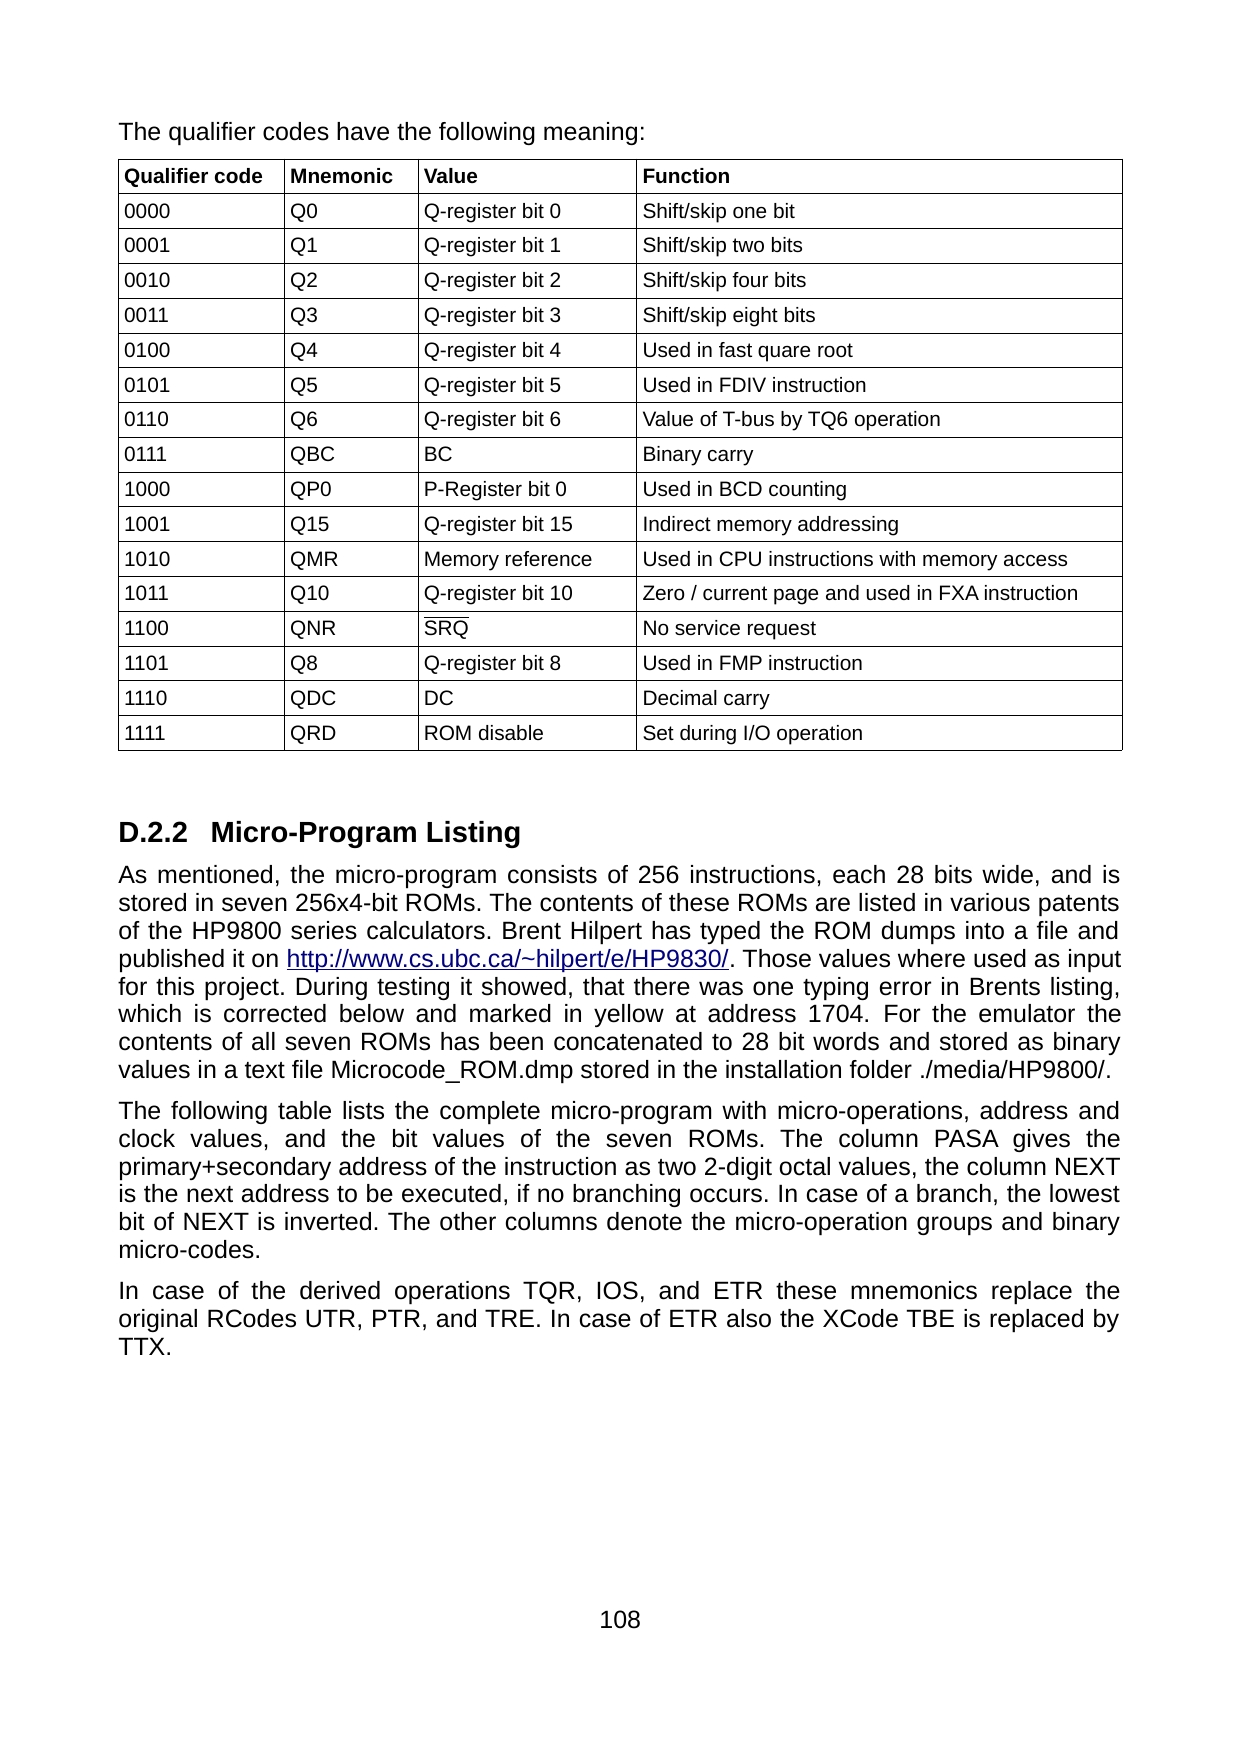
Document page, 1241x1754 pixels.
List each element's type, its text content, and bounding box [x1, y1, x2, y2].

table_cell 1010 [119, 542, 284, 576]
table_cell 1110 [119, 681, 284, 715]
table_cell 0101 [119, 368, 284, 402]
table_header Function [637, 160, 1122, 193]
table_cell Q-register bit 4 [419, 334, 636, 367]
table_header Value [419, 160, 636, 193]
table_cell 1011 [119, 577, 284, 611]
table_cell Shift/skip eight bits [637, 299, 1122, 332]
table_cell SRQ [419, 612, 636, 646]
table_cell Shift/skip two bits [637, 229, 1122, 263]
table_cell 1101 [119, 647, 284, 680]
table_cell Q2 [285, 264, 418, 298]
table_cell 0111 [119, 438, 284, 472]
table_cell Used in FDIV instruction [637, 368, 1122, 402]
table_cell Shift/skip one bit [637, 194, 1122, 228]
table_cell Q-register bit 1 [419, 229, 636, 263]
table_cell Used in fast quare root [637, 334, 1122, 367]
table_header Mnemonic [285, 160, 418, 193]
table_cell QRD [285, 716, 418, 750]
text The qualifier codes have the following meaning: [118, 118, 1122, 146]
table_cell 1100 [119, 612, 284, 646]
table_cell 1000 [119, 473, 284, 506]
table_cell 0110 [119, 403, 284, 437]
table_cell Decimal carry [637, 681, 1122, 715]
table_cell Q10 [285, 577, 418, 611]
table_cell Q-register bit 3 [419, 299, 636, 332]
table_cell QDC [285, 681, 418, 715]
table_cell Q0 [285, 194, 418, 228]
table_cell Memory reference [419, 542, 636, 576]
table_cell Q-register bit 6 [419, 403, 636, 437]
table_cell 0100 [119, 334, 284, 367]
table_cell Q3 [285, 299, 418, 332]
table_cell 0001 [119, 229, 284, 263]
text The following table lists the complete micro-program with micro-operations, address and clock values, and the bit values of the seven ROMs. The column PASA gives the primary+secondary address of the instruction as two 2-digit octal values, the column NEXT is the next address to be executed, if no branching occurs. In case of a branch, the lowest bit of NEXT is inverted. The other columns denote the micro-operation groups and binary micro-codes. [118, 1096, 1122, 1264]
table_cell 0010 [119, 264, 284, 298]
table_cell Binary carry [637, 438, 1122, 472]
table_cell BC [419, 438, 636, 472]
table_cell ROM disable [419, 716, 636, 750]
text As mentioned, the micro-program consists of 256 instructions, each 28 bits wide, and is stored in seven 256x4-bit ROMs. The contents of these ROMs are listed in various patents of the HP9800 series calculators. Brent Hilpert has typed the ROM dumps into a file and published it on http://www.cs.ubc.ca/~hilpert/e/HP9830/. Those values where used as input for this project. During testing it showed, that there was one typing error in Brents listing, which is corrected below and marked in yellow at address 1704. For the emulator the contents of all seven ROMs has been concatenated to 28 bit words and stored as binary values in a text file Microcode_ROM.dmp stored in the installation folder ./media/HP9800/. [118, 861, 1122, 1084]
table_cell 0000 [119, 194, 284, 228]
table_cell Set during I/O operation [637, 716, 1122, 750]
table_cell QNR [285, 612, 418, 646]
table_cell 0011 [119, 299, 284, 332]
table_cell Q-register bit 5 [419, 368, 636, 402]
table_cell Zero / current page and used in FXA instruction [637, 577, 1122, 611]
table_cell Indirect memory addressing [637, 507, 1122, 541]
table_header Qualifier code [119, 160, 284, 193]
table_cell Q-register bit 2 [419, 264, 636, 298]
table_cell Q15 [285, 507, 418, 541]
table_cell Q-register bit 15 [419, 507, 636, 541]
subtitle Micro-Program Listing [118, 816, 1122, 848]
text In case of the derived operations TQR, IOS, and ETR these mnemonics replace the original RCodes UTR, PTR, and TRE. In case of ETR also the XCode TBE is replaced by TTX. [118, 1276, 1122, 1360]
table_cell P-Register bit 0 [419, 473, 636, 506]
table_cell Q4 [285, 334, 418, 367]
table_cell 1001 [119, 507, 284, 541]
table_cell Used in BCD counting [637, 473, 1122, 506]
table_cell Q-register bit 8 [419, 647, 636, 680]
table_cell Used in CPU instructions with memory access [637, 542, 1122, 576]
table_cell Q-register bit 10 [419, 577, 636, 611]
table_cell 1111 [119, 716, 284, 750]
table_cell DC [419, 681, 636, 715]
table_cell No service request [637, 612, 1122, 646]
table_cell Q1 [285, 229, 418, 263]
table_cell QP0 [285, 473, 418, 506]
table_cell QMR [285, 542, 418, 576]
table_cell Used in FMP instruction [637, 647, 1122, 680]
table_cell Q6 [285, 403, 418, 437]
table_cell Value of T-bus by TQ6 operation [637, 403, 1122, 437]
table_cell QBC [285, 438, 418, 472]
table_cell Q-register bit 0 [419, 194, 636, 228]
table_cell Q8 [285, 647, 418, 680]
table_cell Q5 [285, 368, 418, 402]
table_cell Shift/skip four bits [637, 264, 1122, 298]
